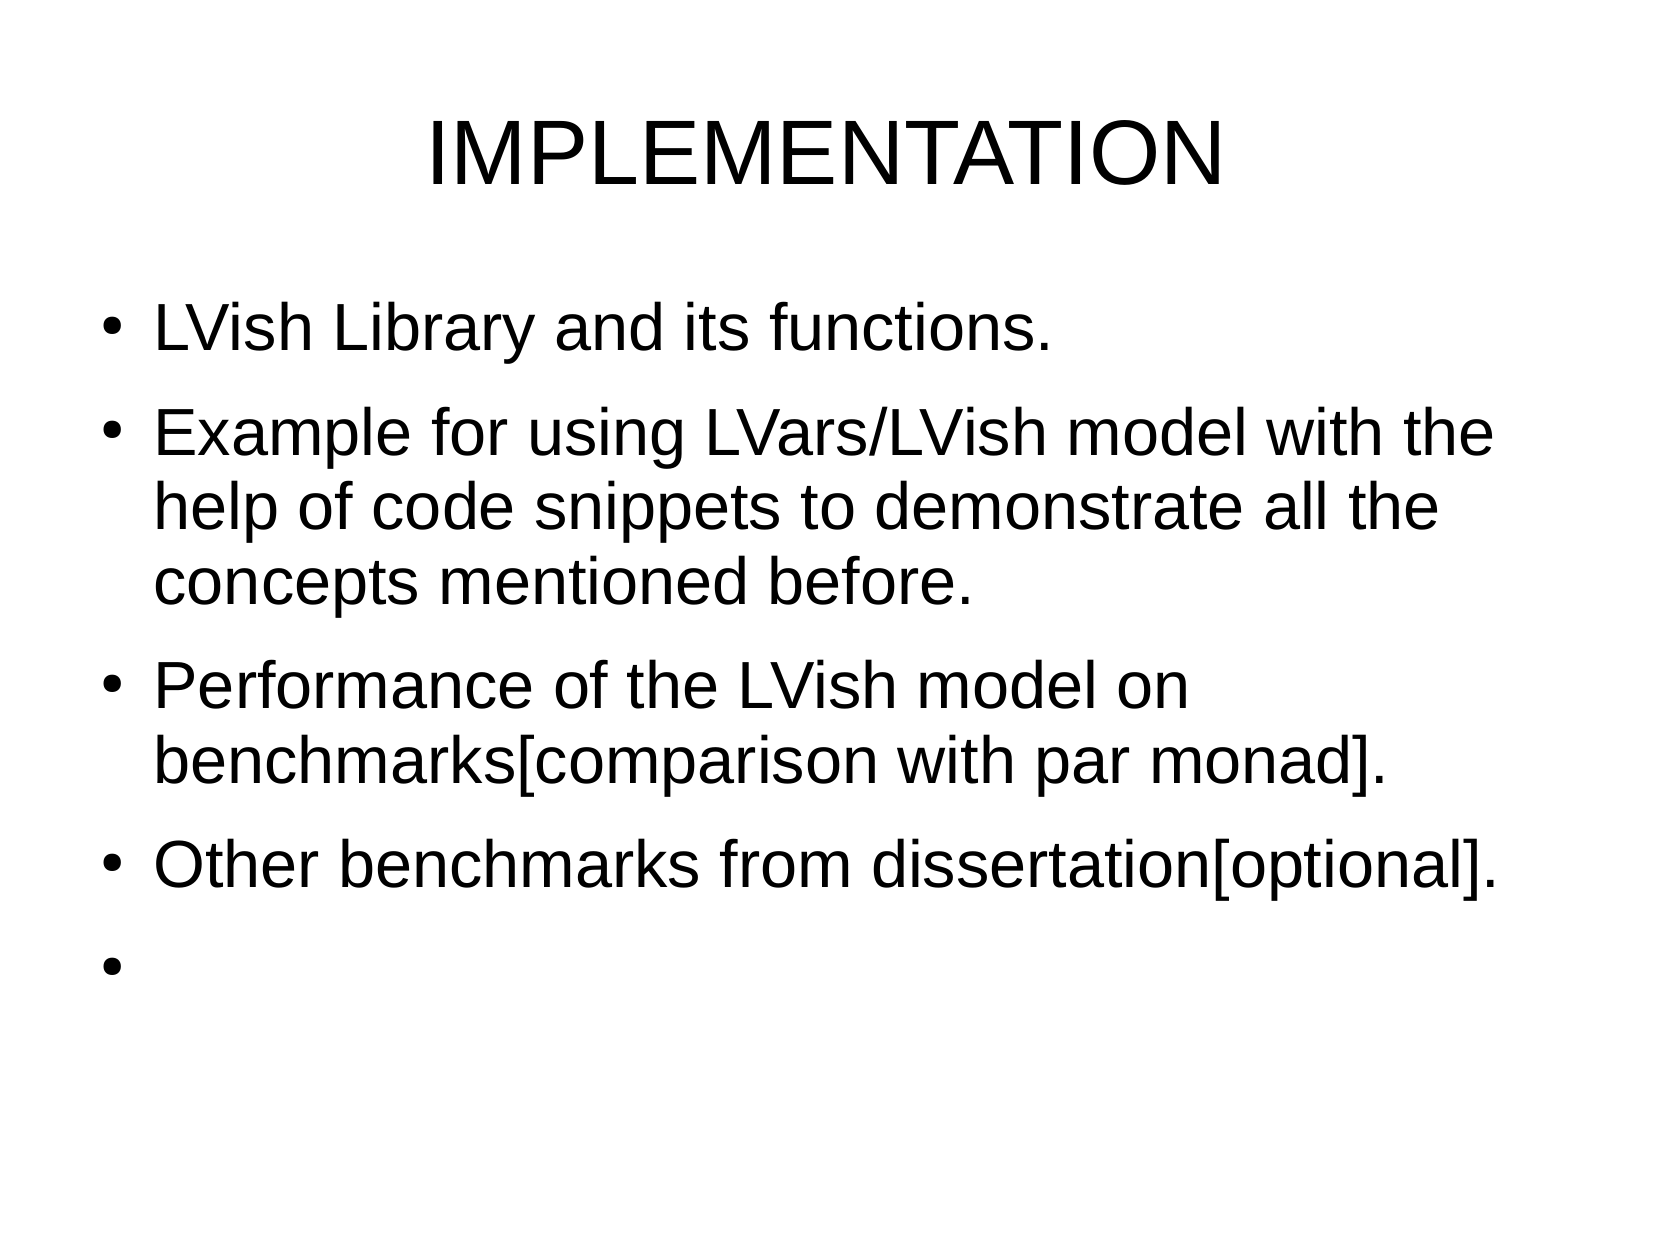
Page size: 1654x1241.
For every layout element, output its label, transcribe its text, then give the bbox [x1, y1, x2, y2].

list LVish Library and its functions. Example for using LVars/LVish model with the help of code snippets to demonstrate all the concepts mentioned before. Performance of the LVish model on benchmarks[comparison with par monad]. Other benchmarks from dissertation[optional]. [82, 290, 1571, 1109]
title IMPLEMENTATION [82, 49, 1571, 257]
